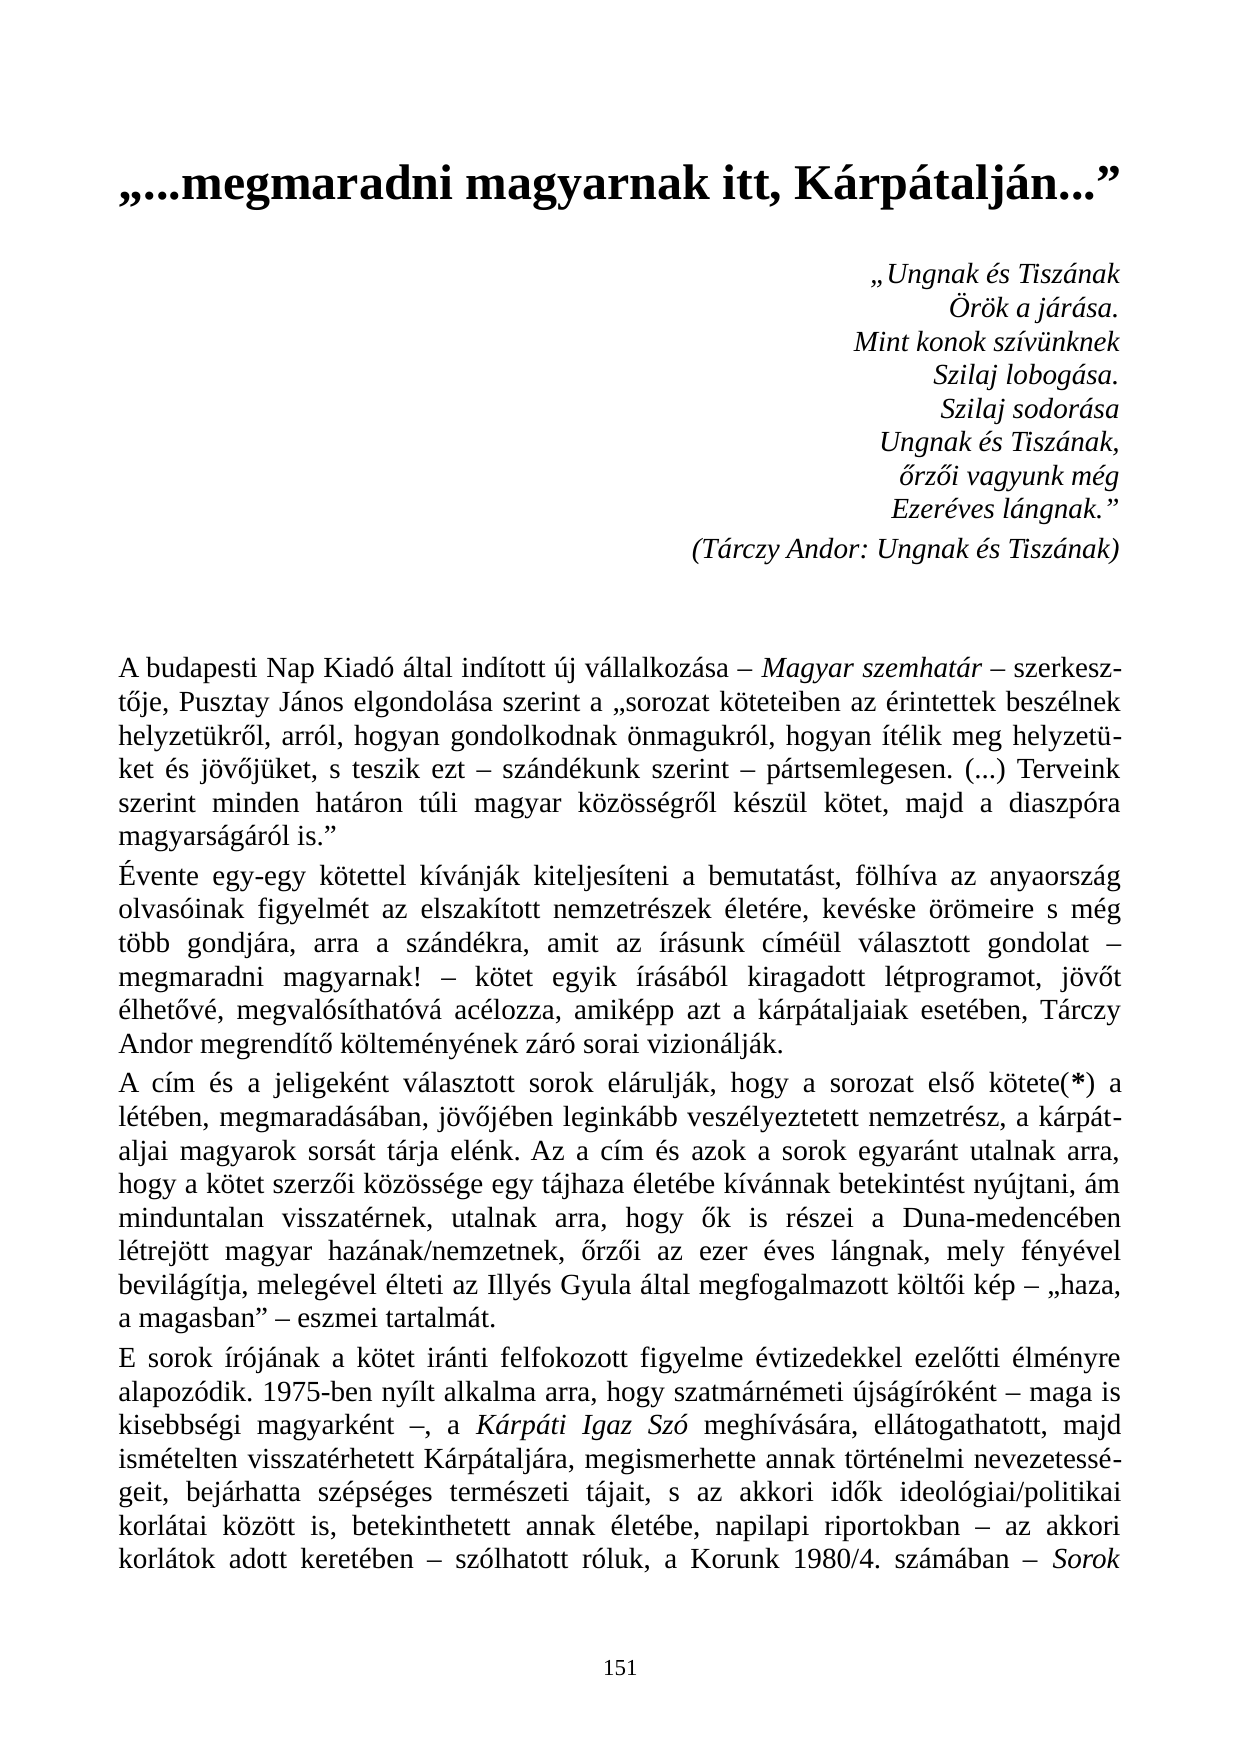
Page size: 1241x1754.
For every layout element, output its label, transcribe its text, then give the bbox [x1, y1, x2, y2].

text A budapesti Nap Kiadó által indított új vállalkozása – Magyar szemhatár – szerkesz­tője, Pusztay János elgondolása szerint a „sorozat köteteiben az érintettek beszélnek helyzetükről, arról, hogyan gondolkodnak önmagukról, hogyan ítélik meg helyzetü­ket és jövőjüket, s teszik ezt – szándékunk szerint – pártsemlegesen. (...) Terveink szerint minden határon túli magyar közösségről készül kötet, majd a diaszpóra magyarságáról is.” [118, 651, 1122, 852]
text Évente egy-egy kötettel kívánják kiteljesíteni a bemutatást, fölhíva az anyaország olvasóinak figyelmét az elszakított nemzetrészek életére, kevéske örömeire s még több gondjára, arra a szándékra, amit az írásunk címéül választott gondolat – megmaradni magyarnak! – kötet egyik írásából kiragadott létprogramot, jövőt élhetővé, megvalósíthatóvá acélozza, amiképp azt a kárpátaljaiak esetében, Tárczy Andor megrendítő költeményének záró sorai vizionálják. [118, 858, 1122, 1059]
text (Tárczy Andor: Ungnak és Tiszának) [118, 531, 1122, 565]
text „Ungnak és Tiszának Örök a járása. Mint konok szívünknek Szilaj lobogása. Szilaj sodorása Ungnak és Tiszának, őrzői vagyunk még Ezeréves lángnak.” [118, 257, 1122, 525]
text „...megmaradni magyarnak itt, Kárpátalján...” [118, 153, 1122, 211]
text E sorok írójának a kötet iránti felfokozott figyelme évtizedekkel ezelőtti élményre alapozódik. 1975-ben nyílt alkalma arra, hogy szatmárnémeti újságíróként – maga is kisebbségi magyarként –, a Kárpáti Igaz Szó meghívására, ellátogathatott, majd ismételten visszatérhetett Kárpátaljára, megismerhette annak történelmi nevezetessé­geit, bejárhatta szépséges természeti tájait, s az akkori idők ideológiai/politikai korlátai között is, betekinthetett annak életébe, napilapi riportokban – az akkori korlátok adott keretében – szólhatott róluk, a Korunk 1980/4. számában – Sorok [118, 1340, 1122, 1575]
text A cím és a jeligeként választott sorok elárulják, hogy a sorozat első kötete(*) a létében, megmaradásában, jövőjében leginkább veszélyeztetett nemzetrész, a kárpát­aljai magyarok sorsát tárja elénk. Az a cím és azok a sorok egyaránt utalnak arra, hogy a kötet szerzői közössége egy tájhaza életébe kívánnak betekintést nyújtani, ám minduntalan visszatérnek, utalnak arra, hogy ők is részei a Duna-medencében létrejött magyar hazának/nemzetnek, őrzői az ezer éves lángnak, mely fényével bevilágítja, melegével élteti az Illyés Gyula által megfogalmazott költői kép – „haza, a magasban” – eszmei tartalmát. [118, 1066, 1122, 1334]
